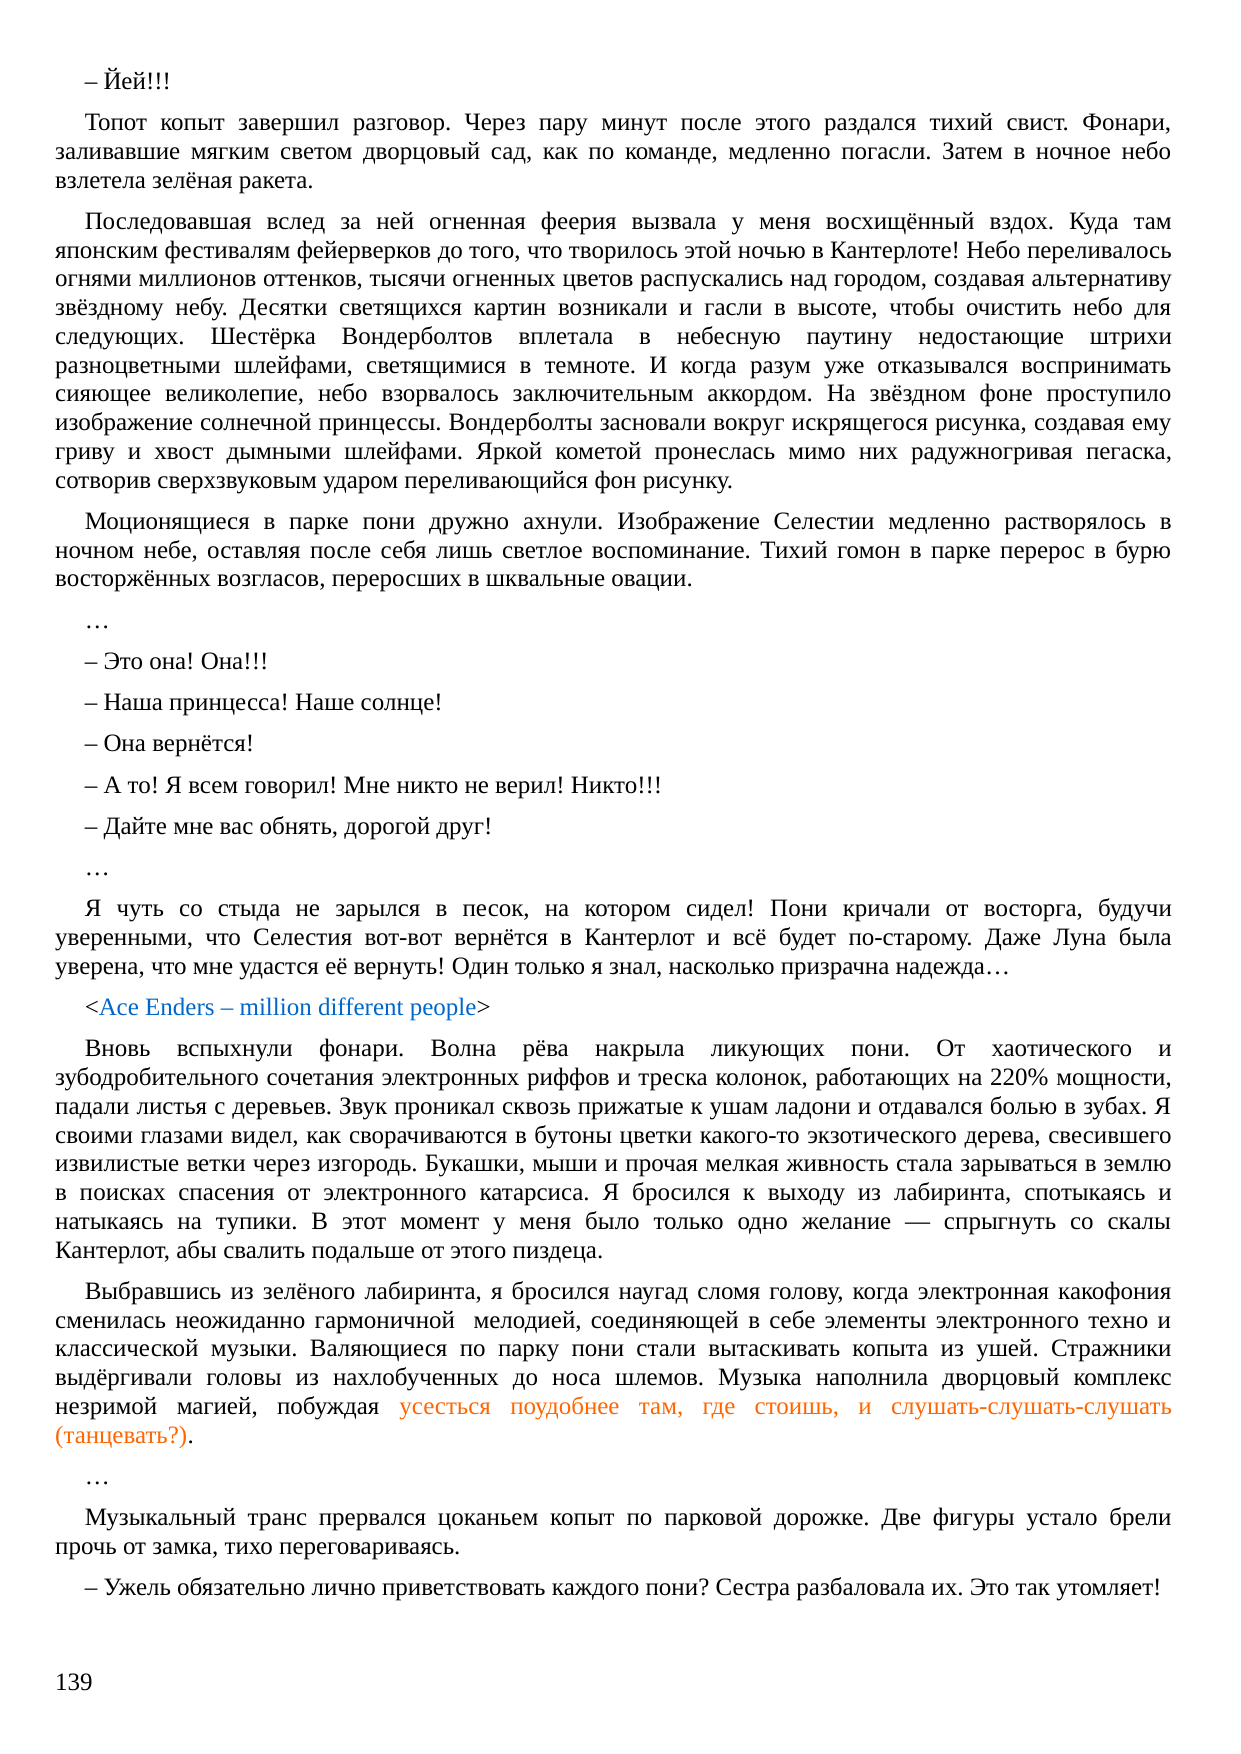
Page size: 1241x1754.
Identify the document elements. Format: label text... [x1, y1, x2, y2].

text Я чуть со стыда не зарылся в песок, на котором сидел! Пони кричали от восторга, будучи уверенными, что Селестия вот-вот вернётся в Кантерлот и всё будет по-старому. Даже Луна была уверена, что мне удастся её вернуть! Один только я знал, насколько призрачна надежда… [55, 893, 1173, 980]
text <Ace Enders – million different people> [55, 992, 1173, 1021]
text – Наша принцесса! Наше солнце! [55, 687, 1173, 716]
text Последовавшая вслед за ней огненная феерия вызвала у меня восхищённый вздох. Куда там японским фестивалям фейерверков до того, что творилось этой ночью в Кантерлоте! Небо переливалось огнями миллионов оттенков, тысячи огненных цветов распускались над городом, создавая альтернативу звёздному небу. Десятки светящихся картин возникали и гасли в высоте, чтобы очистить небо для следующих. Шестёрка Вондерболтов вплетала в небесную паутину недостающие штрихи разноцветными шлейфами, светящимися в темноте. И когда разум уже отказывался воспринимать сияющее великолепие, небо взорвалось заключительным аккордом. На звёздном фоне проступило изображение солнечной принцессы. Вондерболты засновали вокруг искрящегося рисунка, создавая ему гриву и хвост дымными шлейфами. Яркой кометой пронеслась мимо них радужногривая пегаска, сотворив сверхзвуковым ударом переливающийся фон рисунку. [55, 206, 1173, 493]
text … [55, 852, 1173, 881]
text Моционящиеся в парке пони дружно ахнули. Изображение Селестии медленно растворялось в ночном небе, оставляя после себя лишь светлое воспоминание. Тихий гомон в парке перерос в бурю восторжённых возгласов, переросших в шквальные овации. [55, 506, 1173, 592]
text – Ужель обязательно лично приветствовать каждого пони? Сестра разбаловала их. Это так утомляет! [55, 1572, 1173, 1601]
text … [55, 1461, 1173, 1490]
text Музыкальный транс прервался цоканьем копыт по парковой дорожке. Две фигуры устало брели прочь от замка, тихо переговариваясь. [55, 1502, 1173, 1560]
text Вновь вспыхнули фонари. Волна рёва накрыла ликующих пони. От хаотического и зубодробительного сочетания электронных риффов и треска колонок, работающих на 220% мощности, падали листья с деревьев. Звук проникал сквозь прижатые к ушам ладони и отдавался болью в зубах. Я своими глазами видел, как сворачиваются в бутоны цветки какого-то экзотического дерева, свесившего извилистые ветки через изгородь. Букашки, мыши и прочая мелкая живность стала зарываться в землю в поисках спасения от электронного катарсиса. Я бросился к выходу из лабиринта, спотыкаясь и натыкаясь на тупики. В этот момент у меня было только одно желание — спрыгнуть со скалы Кантерлот, абы свалить подальше от этого пиздеца. [55, 1033, 1173, 1263]
text – Дайте мне вас обнять, дорогой друг! [55, 811, 1173, 840]
text – Йей!!! [55, 66, 1173, 95]
text Топот копыт завершил разговор. Через пару минут после этого раздался тихий свист. Фонари, заливавшие мягким светом дворцовый сад, как по команде, медленно погасли. Затем в ночное небо взлетела зелёная ракета. [55, 107, 1173, 193]
text Выбравшись из зелёного лабиринта, я бросился наугад сломя голову, когда электронная какофония сменилась неожиданно гармоничной мелодией, соединяющей в себе элементы электронного техно и классической музыки. Валяющиеся по парку пони стали вытаскивать копыта из ушей. Стражники выдёргивали головы из нахлобученных до носа шлемов. Музыка наполнила дворцовый комплекс незримой магией, побуждая усесться поудобнее там, где стоишь, и слушать-слушать-слушать (танцевать?). [55, 1276, 1173, 1448]
text – Она вернётся! [55, 728, 1173, 757]
text – Это она! Она!!! [55, 646, 1173, 675]
text … [55, 605, 1173, 633]
text – А то! Я всем говорил! Мне никто не верил! Никто!!! [55, 770, 1173, 798]
